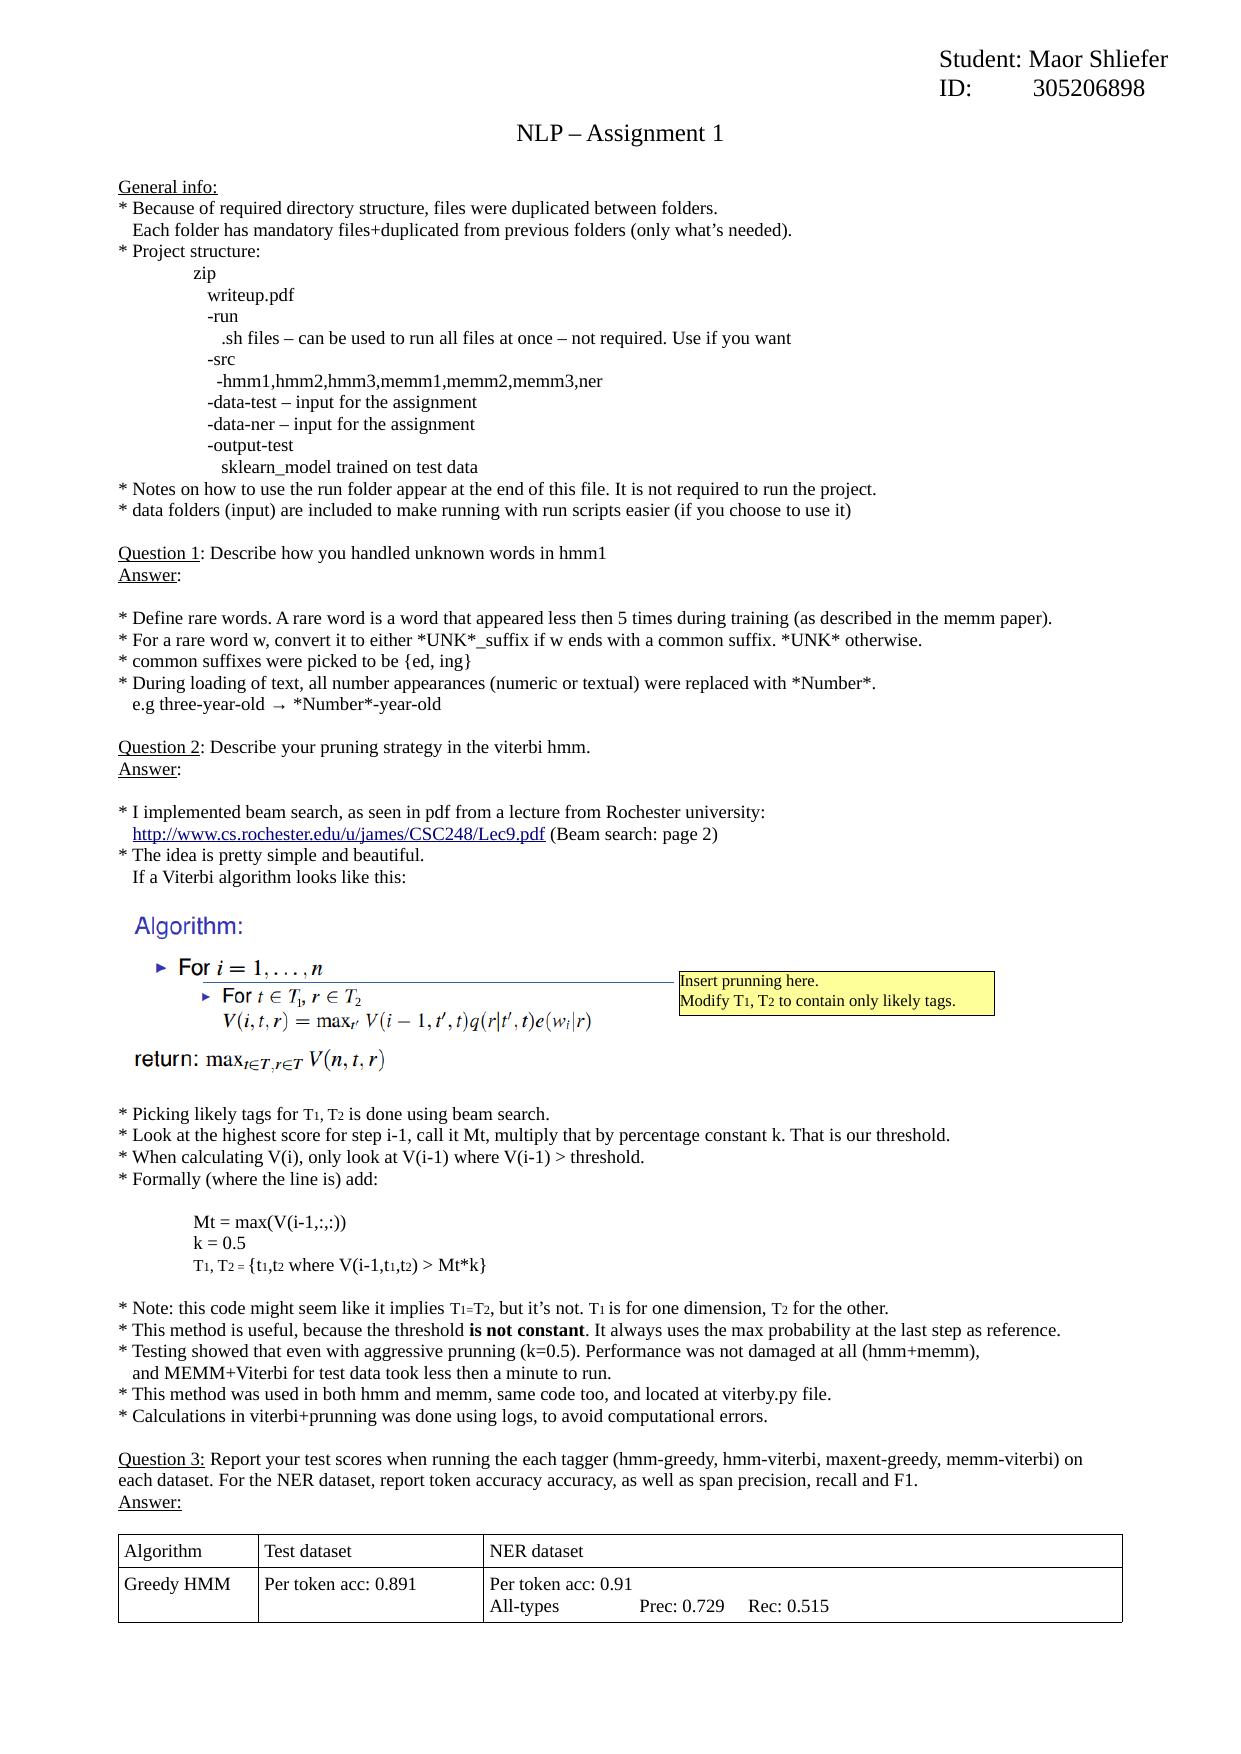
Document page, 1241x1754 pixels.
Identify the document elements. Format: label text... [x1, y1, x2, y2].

text * common suffixes were picked to be {ed, ing} [118, 650, 1122, 672]
text Question 1: Describe how you handled unknown words in hmm1 [118, 542, 1122, 564]
text * Formally (where the line is) add: [118, 1167, 1122, 1189]
text -src [118, 348, 1122, 370]
text -data-ner – input for the assignment [118, 413, 1122, 434]
text sklearn_model trained on test data [118, 456, 1122, 477]
text * This method is useful, because the threshold is not constant. It always uses the max probability at the last step as reference. [118, 1318, 1122, 1340]
text -hmm1,hmm2,hmm3,memm1,memm2,memm3,ner [118, 370, 1122, 391]
text and MEMM+Viterbi for test data took less then a minute to run. [118, 1362, 1122, 1383]
table_cell Per token acc: 0.891 [259, 1568, 483, 1622]
table_header Test dataset [259, 1535, 483, 1567]
text * data folders (input) are included to make running with run scripts easier (if you choose to use it) [118, 499, 1122, 521]
text http://www.cs.rochester.edu/u/james/CSC248/Lec9.pdf (Beam search: page 2) [118, 822, 1122, 844]
text zip [118, 262, 1122, 283]
text -data-test – input for the assignment [118, 391, 1122, 413]
text T1, T2 = {t1,t2 where V(i-1,t1,t2) > Mt*k} [118, 1254, 1122, 1275]
text Answer: [118, 758, 1122, 779]
table_cell Greedy HMM [119, 1568, 258, 1622]
text * When calculating V(i), only look at V(i-1) where V(i-1) > threshold. [118, 1146, 1122, 1167]
text -run [118, 305, 1122, 327]
text * Define rare words. A rare word is a word that appeared less then 5 times during training (as described in the memm paper). [118, 607, 1122, 628]
text k = 0.5 [118, 1232, 1122, 1254]
text * Look at the highest score for step i-1, call it Mt, multiply that by percentage constant k. That is our threshold. [118, 1124, 1122, 1146]
text * The idea is pretty simple and beautiful. [118, 844, 1122, 866]
text Mt = max(V(i-1,:,:)) [118, 1211, 1122, 1232]
text Each folder has mandatory files+duplicated from previous folders (only what’s needed). [118, 219, 1122, 240]
text Answer: [118, 564, 1122, 585]
table_header NER dataset [484, 1535, 1122, 1567]
text Answer: [118, 1491, 1122, 1512]
text Question 3: Report your test scores when running the each tagger (hmm-greedy, hmm-viterbi, maxent-greedy, memm-viterbi) on each dataset. For the NER dataset, report token accuracy accuracy, as well as span precision, recall and F1. [118, 1448, 1122, 1491]
text .sh files – can be used to run all files at once – not required. Use if you want [118, 327, 1122, 348]
text * Testing showed that even with aggressive prunning (k=0.5). Performance was not damaged at all (hmm+memm), [118, 1340, 1122, 1362]
table_cell Per token acc: 0.91 All-types Prec: 0.729 Rec: 0.515 [484, 1568, 1122, 1622]
picture [127, 911, 650, 1088]
text NLP – Assignment 1 [118, 118, 1122, 147]
text Question 2: Describe your pruning strategy in the viterbi hmm. [118, 736, 1122, 758]
text * Calculations in viterbi+prunning was done using logs, to avoid computational errors. [118, 1405, 1122, 1426]
text * During loading of text, all number appearances (numeric or textual) were replaced with *Number*. [118, 672, 1122, 693]
text writeup.pdf [118, 283, 1122, 305]
text * Note: this code might seem like it implies T1=T2, but it’s not. T1 is for one dimension, T2 for the other. [118, 1297, 1122, 1318]
text * Notes on how to use the run folder appear at the end of this file. It is not required to run the project. [118, 477, 1122, 499]
table_header Algorithm [119, 1535, 258, 1567]
text e.g three-year-old → *Number*-year-old [118, 693, 1122, 715]
text * Picking likely tags for T1, T2 is done using beam search. [118, 1103, 1122, 1124]
text * I implemented beam search, as seen in pdf from a lecture from Rochester university: [118, 801, 1122, 822]
text * For a rare word w, convert it to either *UNK*_suffix if w ends with a common suffix. *UNK* otherwise. [118, 628, 1122, 650]
text * Project structure: [118, 240, 1122, 262]
text General info: [118, 176, 1122, 197]
text * Because of required directory structure, files were duplicated between folders. [118, 197, 1122, 219]
text -output-test [118, 434, 1122, 456]
text If a Viterbi algorithm looks like this: [118, 866, 1122, 887]
text * This method was used in both hmm and memm, same code too, and located at viterby.py file. [118, 1383, 1122, 1405]
